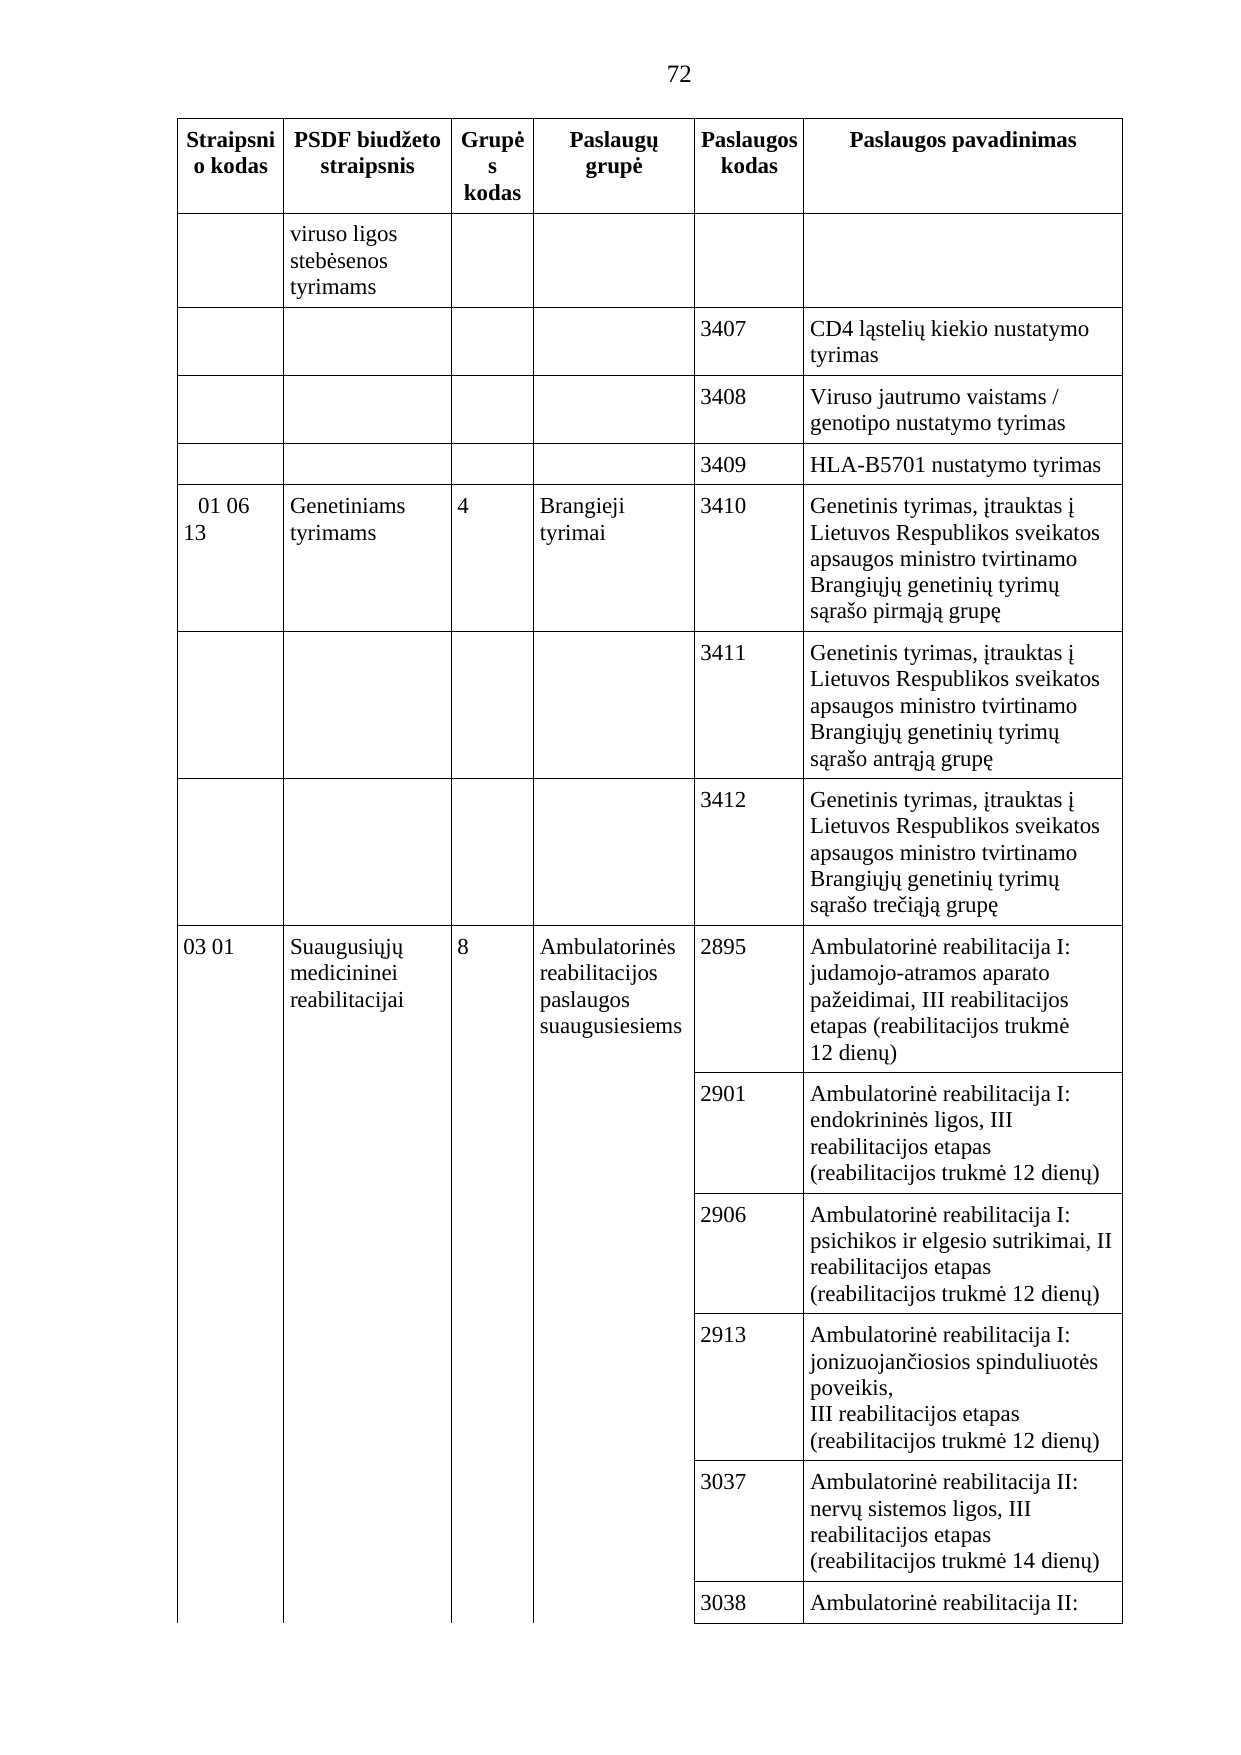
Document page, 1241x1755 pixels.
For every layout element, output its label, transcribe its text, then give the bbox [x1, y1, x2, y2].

table_cell [534, 1072, 694, 1193]
table_cell [452, 1072, 533, 1193]
table_cell [284, 1581, 451, 1622]
table_cell [452, 1460, 533, 1581]
table_cell Genetiniams tyrimams [284, 485, 451, 631]
table_cell CD4 ląstelių kiekio nustatymo tyrimas [804, 308, 1122, 374]
table_cell 2901 [695, 1073, 803, 1193]
table_cell 3412 [695, 779, 803, 925]
table_cell [284, 308, 451, 374]
table_cell Ambulatorinė reabilitacija II: [804, 1582, 1122, 1622]
table_cell Ambulatorinė reabilitacija I: judamojo-atramos aparato pažeidimai, III reabilitacijos etapas (reabilitacijos trukmė 12 dienų) [804, 926, 1122, 1072]
table_header PSDF biudžeto straipsnis [284, 119, 451, 212]
table_cell [534, 632, 694, 778]
table_cell [178, 1581, 283, 1622]
table_cell 3038 [695, 1582, 803, 1622]
table_cell Brangieji tyrimai [534, 485, 694, 631]
table_cell 2895 [695, 926, 803, 1072]
table_cell [178, 444, 283, 484]
table_cell 2906 [695, 1194, 803, 1313]
table_cell [284, 1313, 451, 1460]
table_cell [534, 444, 694, 484]
table_cell Ambulatorinė reabilitacija I: psichikos ir elgesio sutrikimai, II reabilitacijos etapas (reabilitacijos trukmė 12 dienų) [804, 1194, 1122, 1313]
table_cell [178, 1072, 283, 1193]
table_cell HLA-B5701 nustatymo tyrimas [804, 444, 1122, 484]
table_cell [178, 214, 283, 307]
table_cell [534, 1193, 694, 1313]
table_cell [284, 1072, 451, 1193]
table_cell 3411 [695, 632, 803, 778]
table_cell Genetinis tyrimas, įtrauktas į Lietuvos Respublikos sveikatos apsaugos ministro tvirtinamo Brangiųjų genetinių tyrimų sąrašo trečiąją grupę [804, 779, 1122, 925]
table_cell [178, 1193, 283, 1313]
table_cell [534, 214, 694, 307]
table_cell [452, 214, 533, 307]
table_cell Suaugusiųjų medicininei reabilitacijai [284, 926, 451, 1072]
table_cell [178, 376, 283, 442]
table_cell [178, 1313, 283, 1460]
table_cell [284, 1460, 451, 1581]
table_header Paslaugos pavadinimas [804, 119, 1122, 212]
table_cell viruso ligos stebėsenos tyrimams [284, 214, 451, 307]
table_cell Genetinis tyrimas, įtrauktas į Lietuvos Respublikos sveikatos apsaugos ministro tvirtinamo Brangiųjų genetinių tyrimų sąrašo antrąją grupę [804, 632, 1122, 778]
table_cell [452, 632, 533, 778]
table_cell 8 [452, 926, 533, 1072]
table_cell [284, 1193, 451, 1313]
table_cell Genetinis tyrimas, įtrauktas į Lietuvos Respublikos sveikatos apsaugos ministro tvirtinamo Brangiųjų genetinių tyrimų sąrašo pirmąją grupę [804, 485, 1122, 631]
table_cell Ambulatorinės reabilitacijos paslaugos suaugusiesiems [534, 926, 694, 1072]
table_cell [534, 376, 694, 442]
table_header Paslaugų grupė [534, 119, 694, 212]
table_cell 3410 [695, 485, 803, 631]
table_cell [534, 1313, 694, 1460]
table_cell [804, 214, 1122, 307]
table_cell [695, 214, 803, 307]
table_header Straipsnio kodas [178, 119, 283, 212]
table_cell [284, 632, 451, 778]
table_cell Ambulatorinė reabilitacija I: endokrininės ligos, III reabilitacijos etapas (reabilitacijos trukmė 12 dienų) [804, 1073, 1122, 1193]
table_header Paslaugos kodas [695, 119, 803, 212]
table_cell [452, 1581, 533, 1622]
table_cell 01 06 13 [178, 485, 283, 631]
table_cell [178, 308, 283, 374]
table_cell 3037 [695, 1461, 803, 1581]
table_cell [284, 376, 451, 442]
table_cell [534, 1460, 694, 1581]
table_cell 03 01 [178, 926, 283, 1072]
table_cell [452, 308, 533, 374]
table_cell [452, 1313, 533, 1460]
table_cell [452, 376, 533, 442]
table_cell Ambulatorinė reabilitacija II: nervų sistemos ligos, III reabilitacijos etapas (reabilitacijos trukmė 14 dienų) [804, 1461, 1122, 1581]
table_cell [284, 444, 451, 484]
table_cell [452, 444, 533, 484]
table_cell [178, 1460, 283, 1581]
table_cell [452, 779, 533, 925]
table_cell 4 [452, 485, 533, 631]
table_cell 3407 [695, 308, 803, 374]
table_cell Ambulatorinė reabilitacija I: jonizuojančiosios spinduliuotės poveikis, III reabilitacijos etapas (reabilitacijos trukmė 12 dienų) [804, 1314, 1122, 1460]
table_cell 3408 [695, 376, 803, 442]
table_cell [178, 632, 283, 778]
table_cell 2913 [695, 1314, 803, 1460]
table_cell [534, 779, 694, 925]
table_cell [178, 779, 283, 925]
table_cell [284, 779, 451, 925]
table_cell Viruso jautrumo vaistams / genotipo nustatymo tyrimas [804, 376, 1122, 442]
table_cell [534, 308, 694, 374]
table_cell 3409 [695, 444, 803, 484]
table_cell [452, 1193, 533, 1313]
table_header Grupės kodas [452, 119, 533, 212]
table_cell [534, 1581, 694, 1622]
